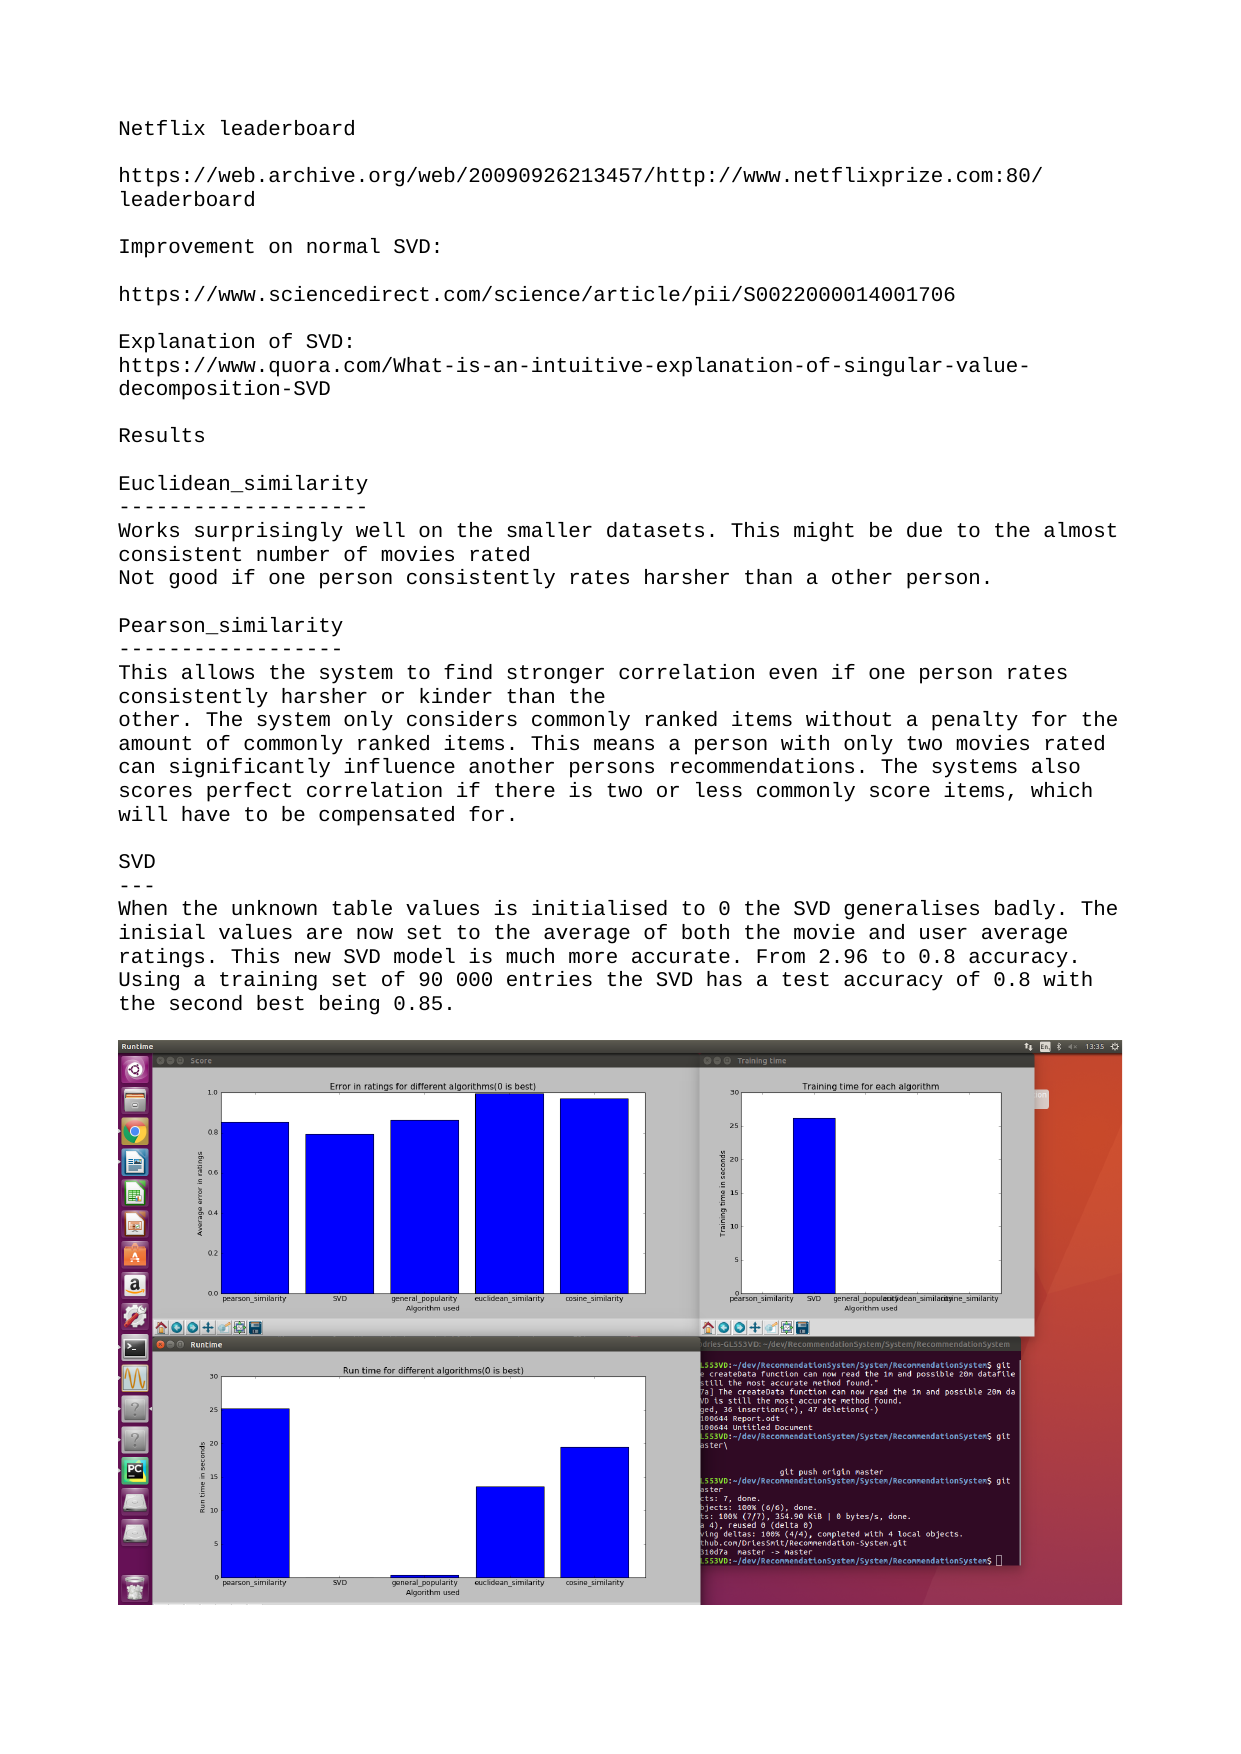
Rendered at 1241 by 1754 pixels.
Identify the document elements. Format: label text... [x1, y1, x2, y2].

text This allows the system to find stronger correlation even if one person rates consistently harsher or kinder than the [118, 662, 1122, 709]
text https://web.archive.org/web/20090926213457/http://www.netflixprize.com:80/leaderboard [118, 165, 1122, 213]
text When the unknown table values is initialised to 0 the SVD generalises badly. The inisial values are now set to the average of both the movie and user average ratings. This new SVD model is much more accurate. From 2.96 to 0.8 accuracy. Using a training set of 90 000 entries the SVD has a test accuracy of 0.8 with the second best being 0.85. [118, 898, 1122, 1017]
text Not good if one person consistently rates harsher than a other person. [118, 567, 1122, 591]
text Explanation of SVD: [118, 331, 1122, 354]
text other. The system only considers commonly ranked items without a penalty for the amount of commonly ranked items. This means a person with only two movies rated can significantly influence another persons recommendations. The systems also scores perfect correlation if there is two or less commonly score items, which will have to be compensated for. [118, 709, 1122, 827]
text --- [118, 875, 1122, 898]
text https://www.quora.com/What-is-an-intuitive-explanation-of-singular-value-decomposition-SVD [118, 354, 1122, 402]
text Works surprisingly well on the smaller datasets. This might be due to the almost consistent number of movies rated [118, 520, 1122, 567]
text Improvement on normal SVD: [118, 236, 1122, 260]
text https://www.sciencedirect.com/science/article/pii/S0022000014001706 [118, 284, 1122, 307]
text Euclidean_similarity [118, 473, 1122, 496]
text ------------------ [118, 638, 1122, 662]
text SVD [118, 851, 1122, 875]
picture [118, 1040, 1123, 1605]
text Results [118, 426, 1122, 449]
text -------------------- [118, 496, 1122, 520]
text Pearson_similarity [118, 615, 1122, 638]
text Netflix leaderboard [118, 118, 1122, 142]
